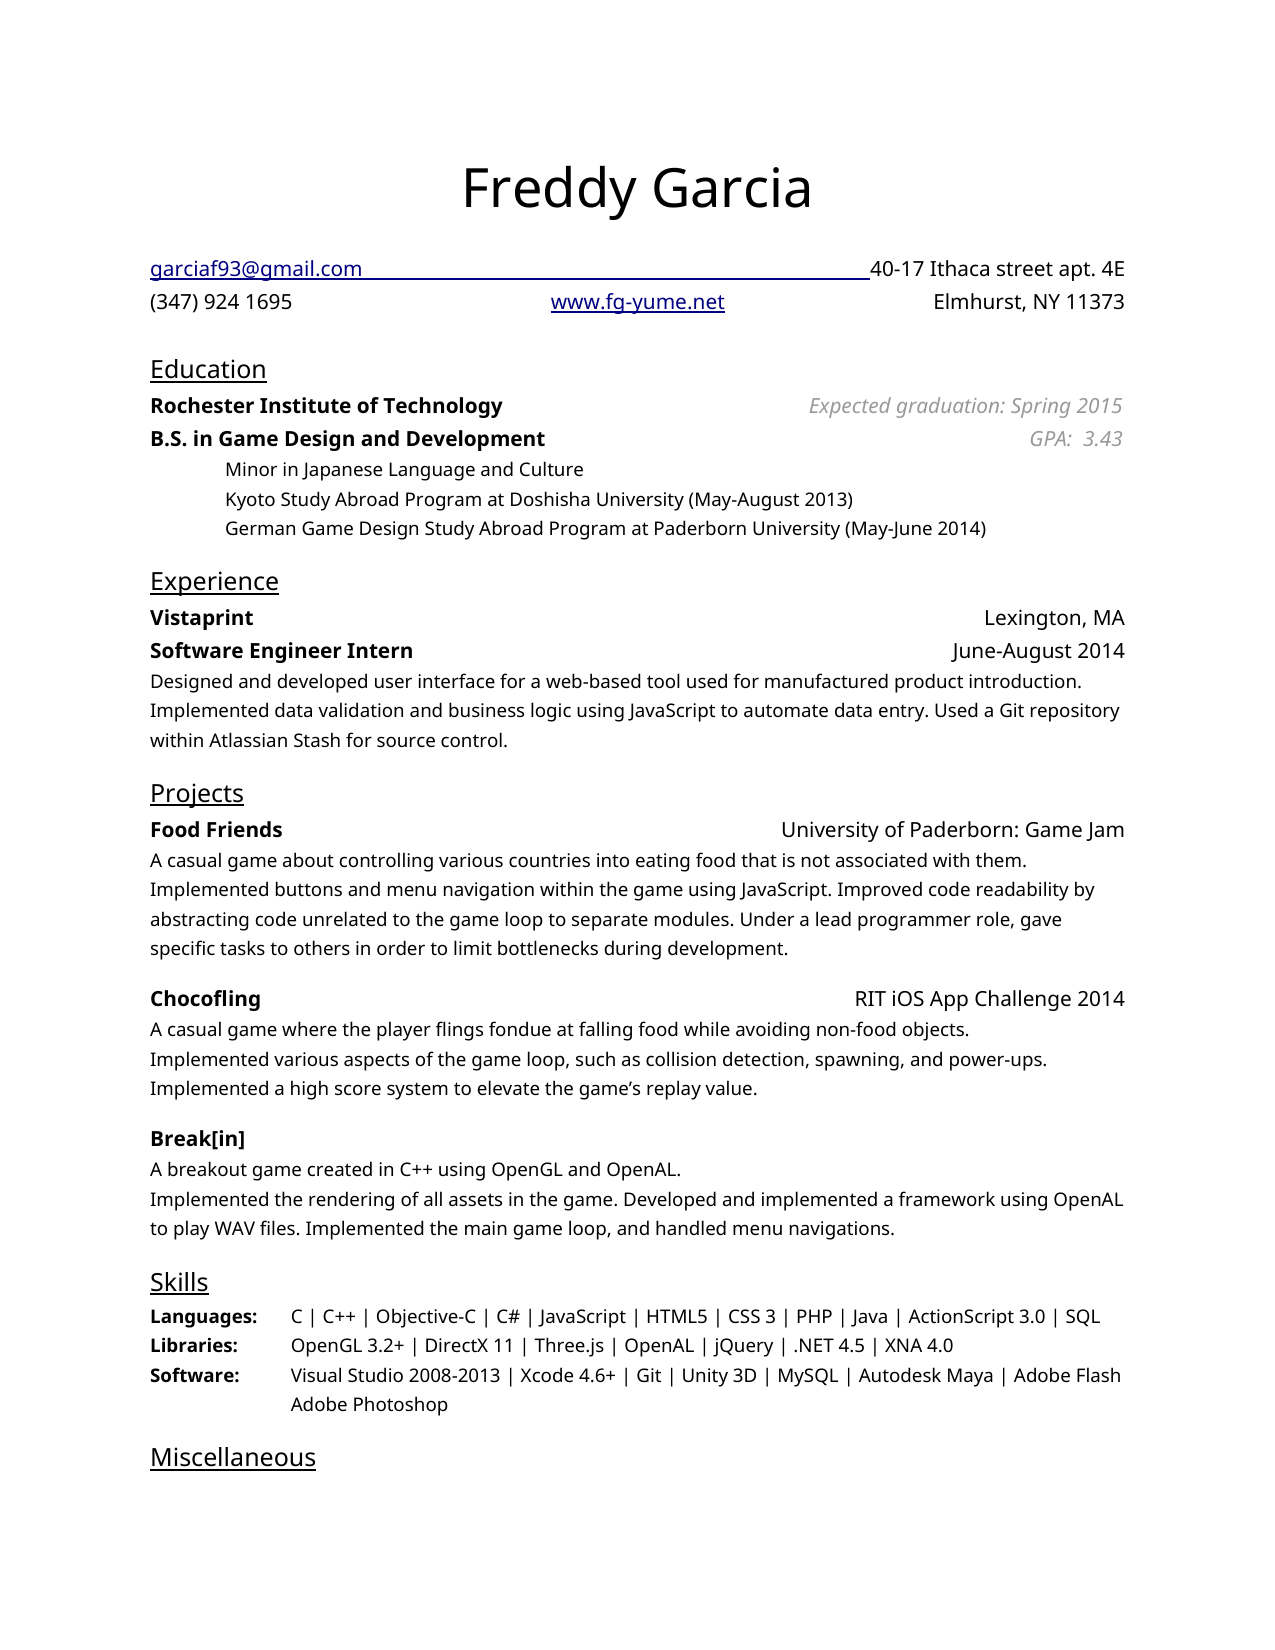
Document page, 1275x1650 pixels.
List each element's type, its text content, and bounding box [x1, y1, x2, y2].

text Minor in Japanese Language and Culture [150, 457, 1125, 482]
text Software Engineer Intern June-August 2014 [150, 636, 1125, 664]
text Implemented various aspects of the game loop, such as collision detection, spawning, and power-ups. Implemented a high score system to elevate the game’s replay value. [150, 1046, 1125, 1101]
text Software: Visual Studio 2008-2013 | Xcode 4.6+ | Git | Unity 3D | MySQL | Autodesk Maya | Adobe Flash [150, 1362, 1125, 1387]
text Food Friends University of Paderborn: Game Jam [150, 815, 1125, 843]
text A casual game where the player flings fondue at falling food while avoiding non-food objects. [150, 1017, 1125, 1042]
text Freddy Garcia [150, 150, 1125, 224]
text (347) 924 1695 www.fg-yume.net Elmhurst, NY 11373 [150, 287, 1125, 315]
text Projects [150, 776, 1125, 810]
text Kyoto Study Abroad Program at Doshisha University (May-August 2013) [150, 486, 1125, 511]
text B.S. in Game Design and Development GPA: 3.43 [150, 424, 1125, 452]
text Languages: C | C++ | Objective-C | C# | JavaScript | HTML5 | CSS 3 | PHP | Java | ActionScript 3.0 | SQL [150, 1303, 1125, 1329]
text Break[in] [150, 1124, 1125, 1153]
text A casual game about controlling various countries into eating food that is not associated with them. [150, 847, 1125, 873]
text Rochester Institute of Technology Expected graduation: Spring 2015 [150, 391, 1125, 420]
text German Game Design Study Abroad Program at Paderborn University (May-June 2014) [150, 515, 1125, 541]
text Vistaprint Lexington, MA [150, 603, 1125, 632]
text Experience [150, 564, 1125, 598]
text Designed and developed user interface for a web-based tool used for manufactured product introduction. Implemented data validation and business logic using JavaScript to automate data entry. Used a Git repository within Atlassian Stash for source control. [150, 668, 1125, 752]
text A breakout game created in C++ using OpenGL and OpenAL. [150, 1157, 1125, 1182]
text garciaf93@gmail.com 40-17 Ithaca street apt. 4E [150, 254, 1125, 283]
text Libraries: OpenGL 3.2+ | DirectX 11 | Three.js | OpenAL | jQuery | .NET 4.5 | XNA 4.0 [150, 1333, 1125, 1358]
text Implemented buttons and menu navigation within the game using JavaScript. Improved code readability by abstracting code unrelated to the game loop to separate modules. Under a lead programmer role, gave specific tasks to others in order to limit bottlenecks during development. [150, 877, 1125, 961]
text Implemented the rendering of all assets in the game. Developed and implemented a framework using OpenAL to play WAV files. Implemented the main game loop, and handled menu navigations. [150, 1186, 1125, 1241]
text Skills [150, 1264, 1125, 1298]
text Chocofling RIT iOS App Challenge 2014 [150, 984, 1125, 1013]
text Education [150, 352, 1125, 386]
text Miscellaneous [150, 1440, 1125, 1474]
text Adobe Photoshop [150, 1391, 1125, 1417]
